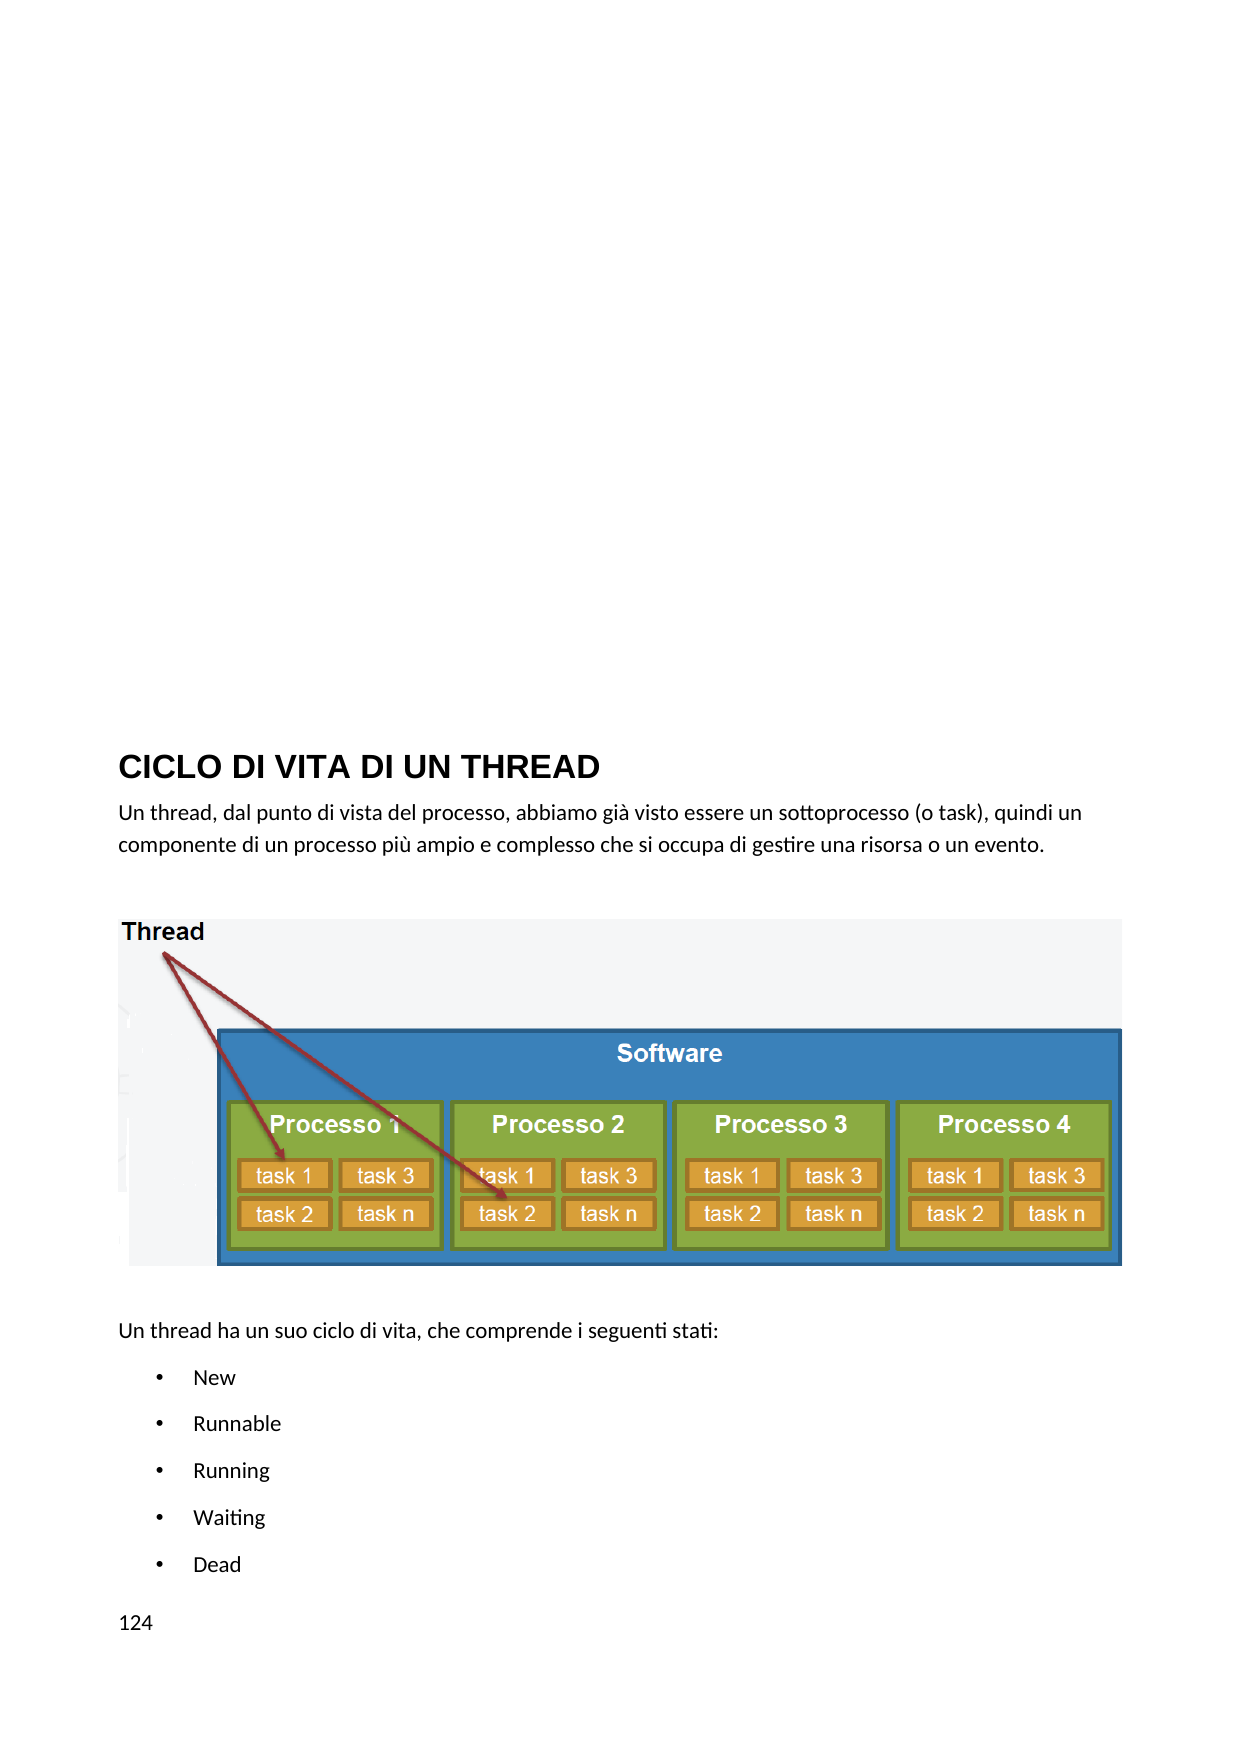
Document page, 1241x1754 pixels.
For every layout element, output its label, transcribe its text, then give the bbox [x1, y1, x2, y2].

subtitle CICLO DI VITA DI UN THREAD [118, 747, 1122, 786]
list Running [156, 1456, 1122, 1484]
list Dead [156, 1550, 1122, 1578]
list Waiting [156, 1503, 1122, 1531]
list Runnable [156, 1409, 1122, 1438]
picture [118, 919, 1123, 1266]
text Un thread, dal punto di vista del processo, abbiamo già visto essere un sottoprocesso (o task), quindi un componente di un processo più ampio e complesso che si occupa di gestire una risorsa o un evento. [118, 798, 1122, 858]
list New [156, 1363, 1122, 1391]
text Un thread ha un suo ciclo di vita, che comprende i seguenti stati: [118, 1316, 1122, 1344]
